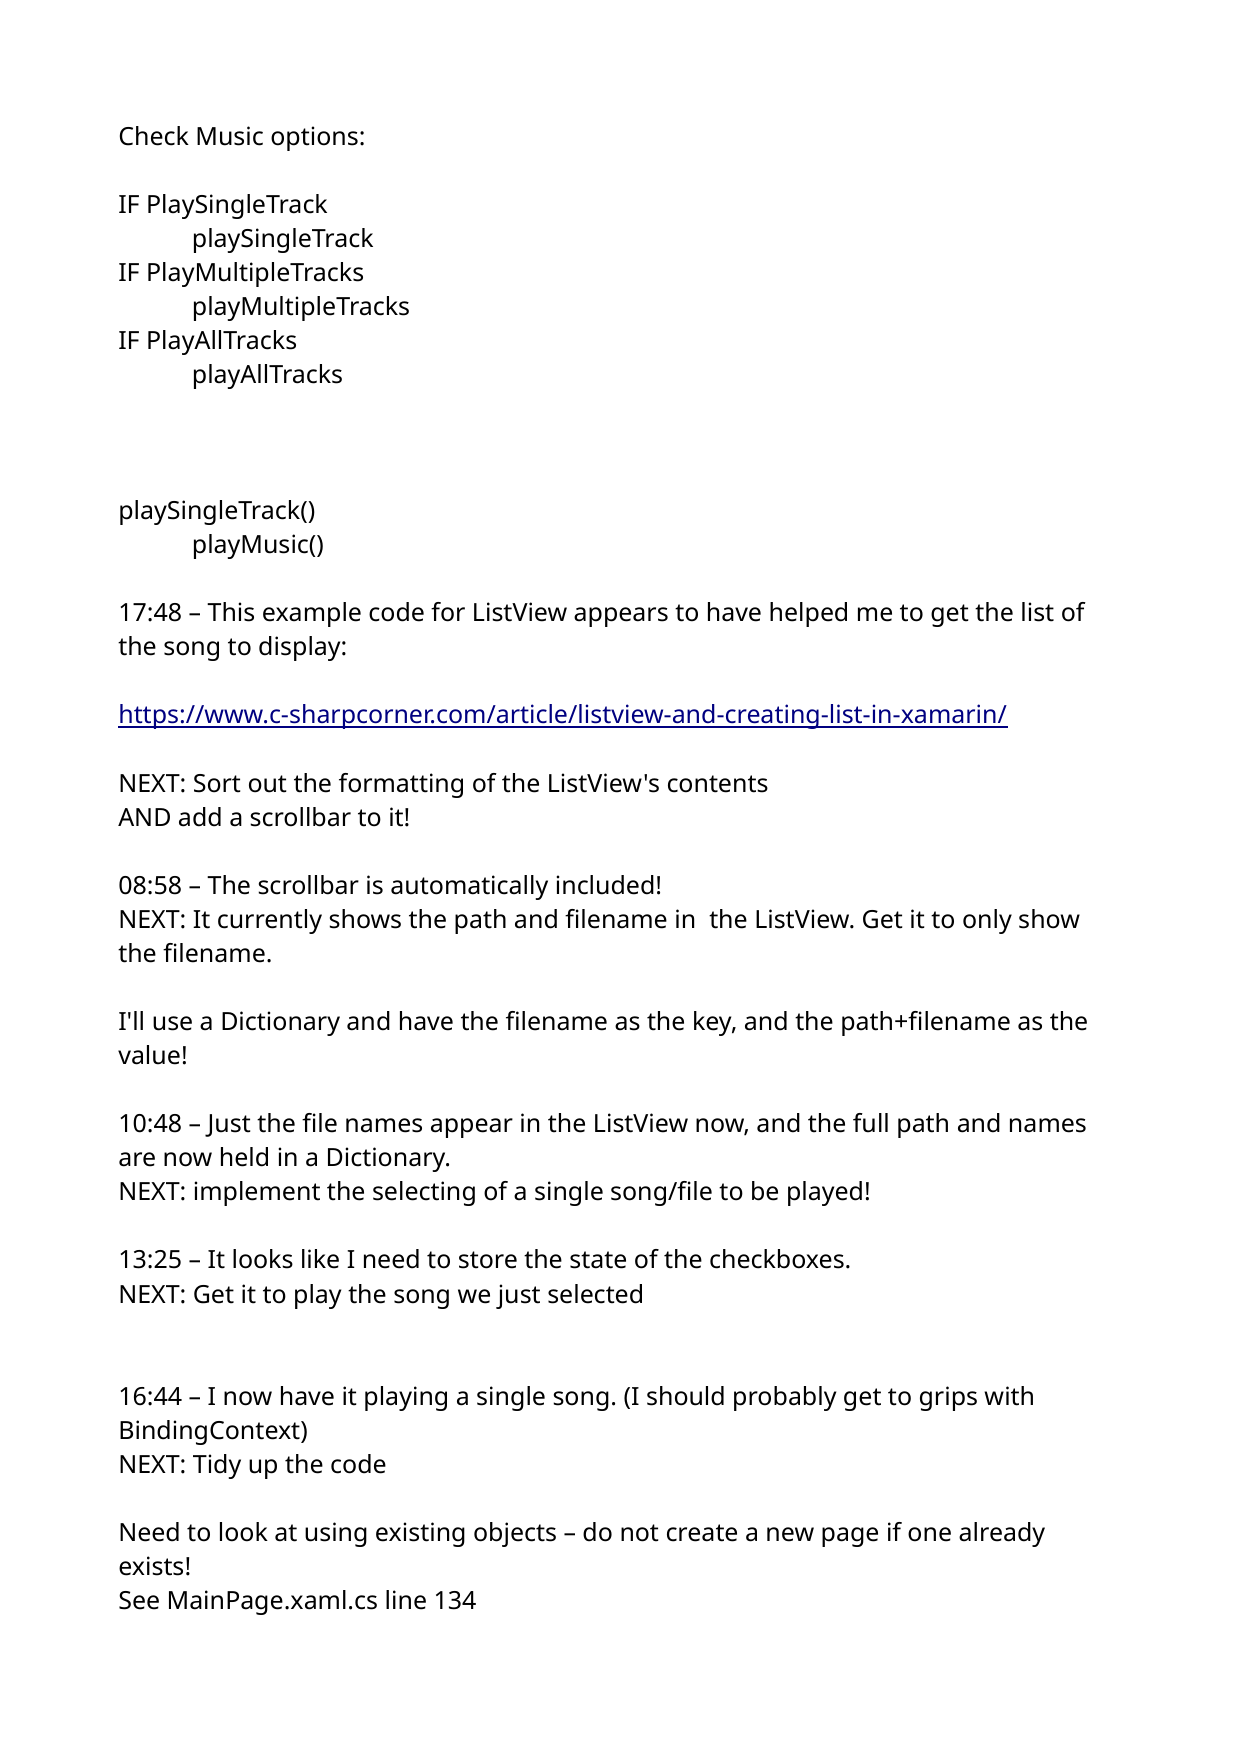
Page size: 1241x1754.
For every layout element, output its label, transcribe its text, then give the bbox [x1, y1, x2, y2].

text 16:44 – I now have it playing a single song. (I should probably get to grips with BindingContext) [118, 1378, 1122, 1447]
text Check Music options: [118, 118, 1122, 152]
text playAllTracks [118, 357, 1122, 391]
text NEXT: Get it to play the song we just selected [118, 1276, 1122, 1310]
text playMultipleTracks [118, 288, 1122, 322]
text See MainPage.xaml.cs line 134 [118, 1583, 1122, 1617]
text 08:58 – The scrollbar is automatically included! [118, 867, 1122, 902]
text https://www.c-sharpcorner.com/article/listview-and-creating-list-in-xamarin/ [118, 697, 1122, 731]
text NEXT: It currently shows the path and filename in the ListView. Get it to only show the filename. [118, 902, 1122, 970]
text IF PlayMultipleTracks [118, 254, 1122, 288]
text Need to look at using existing objects – do not create a new page if one already exists! [118, 1515, 1122, 1583]
text IF PlaySingleTrack [118, 186, 1122, 220]
text 10:48 – Just the file names appear in the ListView now, and the full path and names are now held in a Dictionary. [118, 1106, 1122, 1174]
text playSingleTrack() [118, 493, 1122, 527]
text I'll use a Dictionary and have the filename as the key, and the path+filename as the value! [118, 1004, 1122, 1072]
text playSingleTrack [118, 220, 1122, 254]
text AND add a scrollbar to it! [118, 799, 1122, 833]
text IF PlayAllTracks [118, 322, 1122, 357]
text 13:25 – It looks like I need to store the state of the checkboxes. [118, 1242, 1122, 1276]
text NEXT: Tidy up the code [118, 1447, 1122, 1481]
text NEXT: Sort out the formatting of the ListView's contents [118, 765, 1122, 799]
text playMusic() [118, 527, 1122, 561]
text NEXT: implement the selecting of a single song/file to be played! [118, 1174, 1122, 1208]
text 17:48 – This example code for ListView appears to have helped me to get the list of the song to display: [118, 595, 1122, 663]
